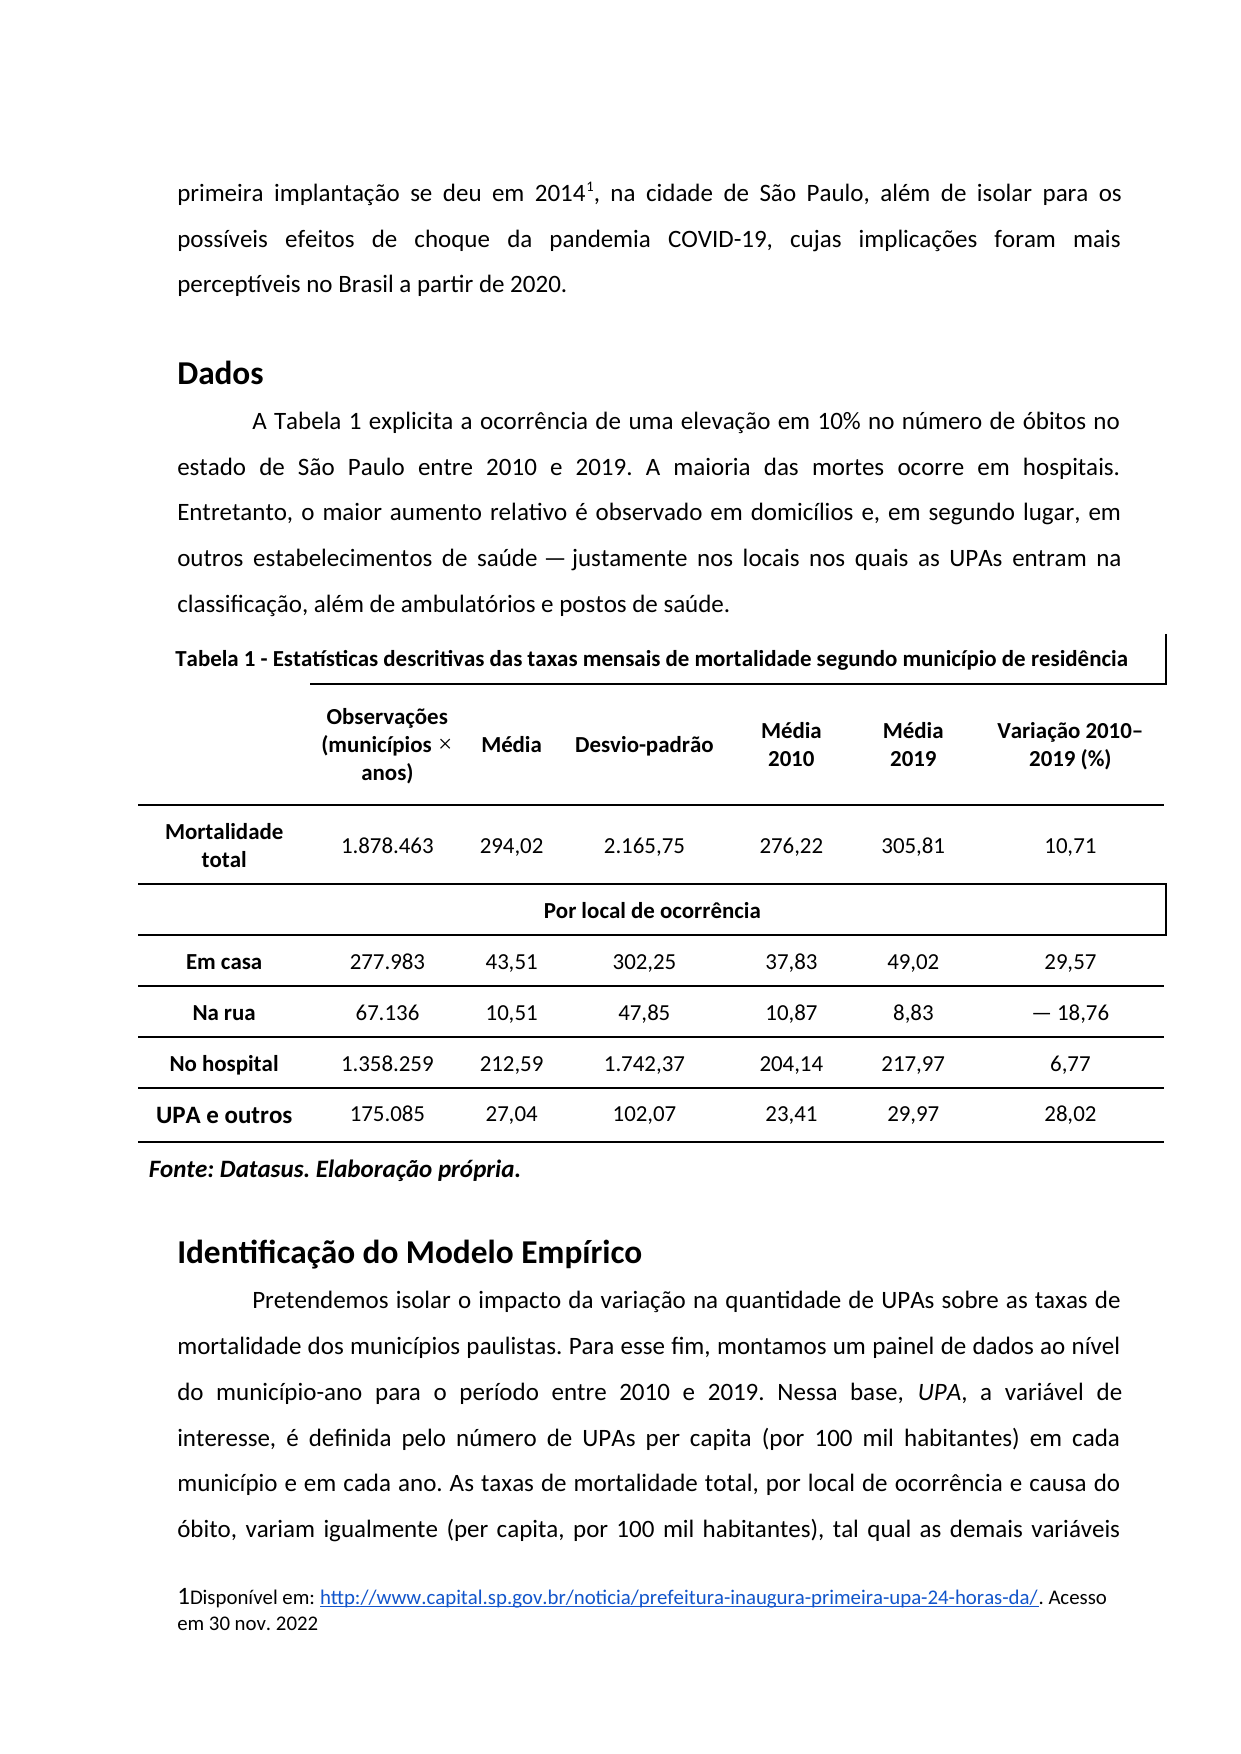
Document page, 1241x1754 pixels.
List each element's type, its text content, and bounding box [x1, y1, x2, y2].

table_cell 29,97 [852, 1089, 974, 1141]
table_cell 217,97 [852, 1038, 974, 1087]
text Disponível em: http://www.capital.sp.gov.br/noticia/prefeitura-inaugura-primeira-upa-24-horas-da/. Acesso em 30 nov. 2022 [177, 1580, 1122, 1636]
table_cell 204,14 [730, 1038, 852, 1087]
table_cell 49,02 [852, 936, 974, 985]
table_cell 1.878.463 [310, 806, 464, 883]
table_cell No hospital [138, 1038, 310, 1087]
table_cell UPA e outros [138, 1089, 310, 1141]
table_cell 6,77 [974, 1036, 1166, 1087]
table_cell Desvio-padrão [558, 685, 730, 804]
table_cell Média 2019 [852, 685, 974, 804]
table_cell 305,81 [852, 806, 974, 883]
table_cell 1.358.259 [310, 1038, 464, 1087]
table_cell 277.983 [310, 936, 464, 985]
text primeira implantação se deu em 2014, na cidade de São Paulo, além de isolar para os possíveis efeitos de choque da pandemia COVID-19, cujas implicações foram mais perceptíveis no Brasil a partir de 2020. [177, 177, 1122, 299]
table_cell 10,71 [974, 804, 1166, 883]
table_cell 1.742,37 [558, 1038, 730, 1087]
table_cell Observações (municípios anos) [310, 685, 464, 804]
table_cell 37,83 [730, 936, 852, 985]
table_cell Mortalidade total [138, 806, 310, 883]
text A Tabela 1 explicita a ocorrência de uma elevação em 10% no número de óbitos no estado de São Paulo entre 2010 e 2019. A maioria das mortes ocorre em hospitais. Entretanto, o maior aumento relativo é observado em domicílios e, em segundo lugar, em outros estabelecimentos de saúde — justamente nos locais nos quais as UPAs entram na classificação, além de ambulatórios e postos de saúde. [177, 405, 1122, 618]
subtitle Dados [177, 352, 1122, 392]
table_cell Média [465, 685, 558, 804]
table_cell 10,87 [730, 987, 852, 1036]
table_cell 47,85 [558, 987, 730, 1036]
table_cell — 18,76 [974, 985, 1166, 1036]
table_cell 175.085 [310, 1089, 464, 1141]
text Pretendemos isolar o impacto da variação na quantidade de UPAs sobre as taxas de mortalidade dos municípios paulistas. Para esse fim, montamos um painel de dados ao nível do município-ano para o período entre 2010 e 2019. Nessa base, UPA, a variável de interesse, é definida pelo número de UPAs per capita (por 100 mil habitantes) em cada município e em cada ano. As taxas de mortalidade total, por local de ocorrência e causa do óbito, variam igualmente (per capita, por 100 mil habitantes), tal qual as demais variáveis [177, 1285, 1122, 1544]
table_cell 67.136 [310, 987, 464, 1036]
table_cell Fonte: Datasus. Elaboração própria. [138, 1141, 1166, 1194]
table_cell Em casa [138, 936, 310, 985]
table_cell 43,51 [465, 936, 558, 985]
table_cell [138, 683, 310, 804]
table_cell 302,25 [558, 936, 730, 985]
subtitle Identificação do Modelo Empírico [177, 1231, 1122, 1272]
table_cell 102,07 [558, 1089, 730, 1141]
table_header Tabela 1 - Estatísticas descritivas das taxas mensais de mortalidade segundo município de residência [138, 634, 1165, 682]
table_cell 8,83 [852, 987, 974, 1036]
table_cell Por local de ocorrência [138, 885, 1165, 934]
table_cell 212,59 [465, 1038, 558, 1087]
table_cell 10,51 [465, 987, 558, 1036]
table_cell 276,22 [730, 806, 852, 883]
table_cell Média 2010 [730, 685, 852, 804]
table_cell 294,02 [465, 806, 558, 883]
table_cell Na rua [138, 987, 310, 1036]
table_cell 2.165,75 [558, 806, 730, 883]
table_cell 23,41 [730, 1089, 852, 1141]
table_cell 28,02 [974, 1087, 1166, 1141]
table_cell 27,04 [465, 1089, 558, 1141]
table_cell Variação 2010–2019 (%) [974, 685, 1166, 804]
table_cell 29,57 [974, 936, 1166, 985]
